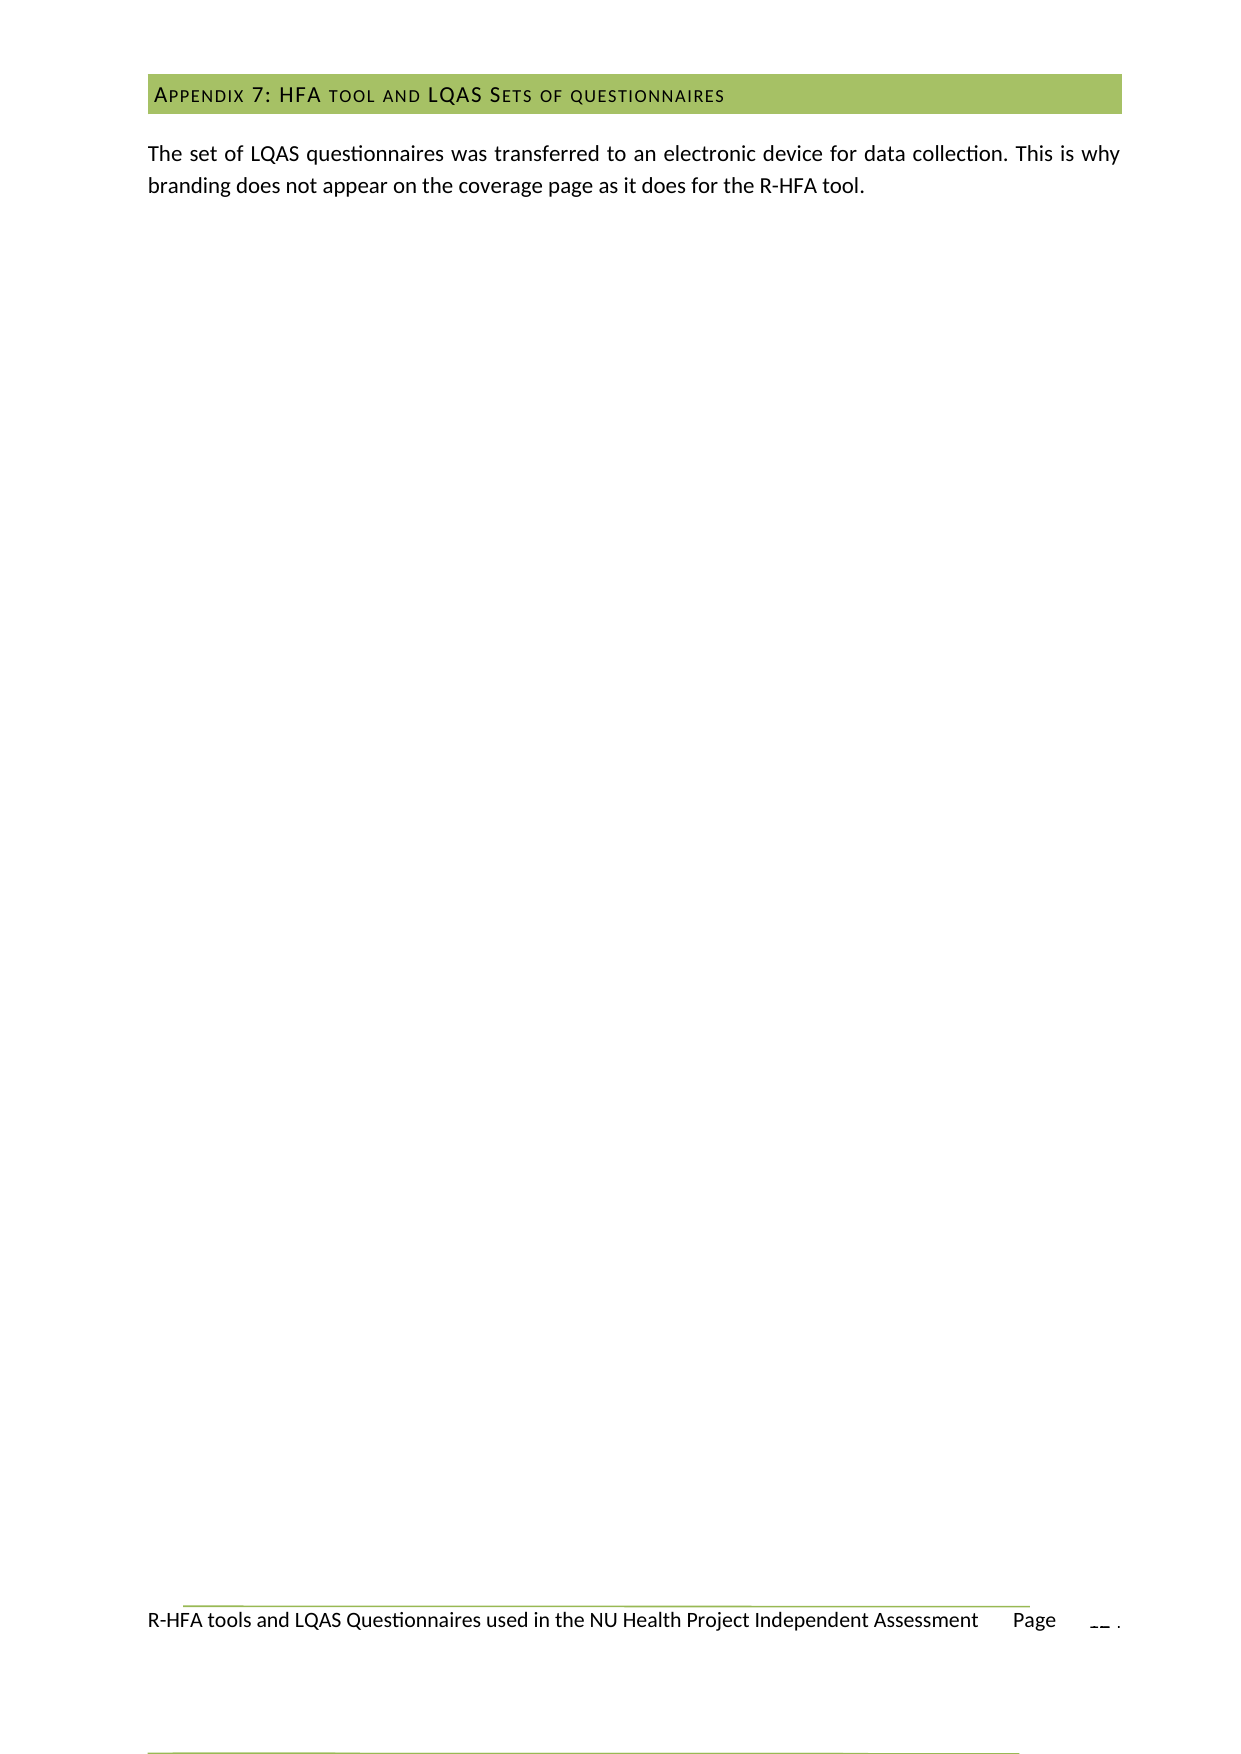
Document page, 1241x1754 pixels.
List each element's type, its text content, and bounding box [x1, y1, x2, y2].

subtitle Appendix 7: HFA tool and LQAS Sets of questionnaires [154, 80, 1116, 108]
text The set of LQAS questionnaires was transferred to an electronic device for data collection. This is why branding does not appear on the coverage page as it does for the R-HFA tool. [148, 139, 1122, 199]
